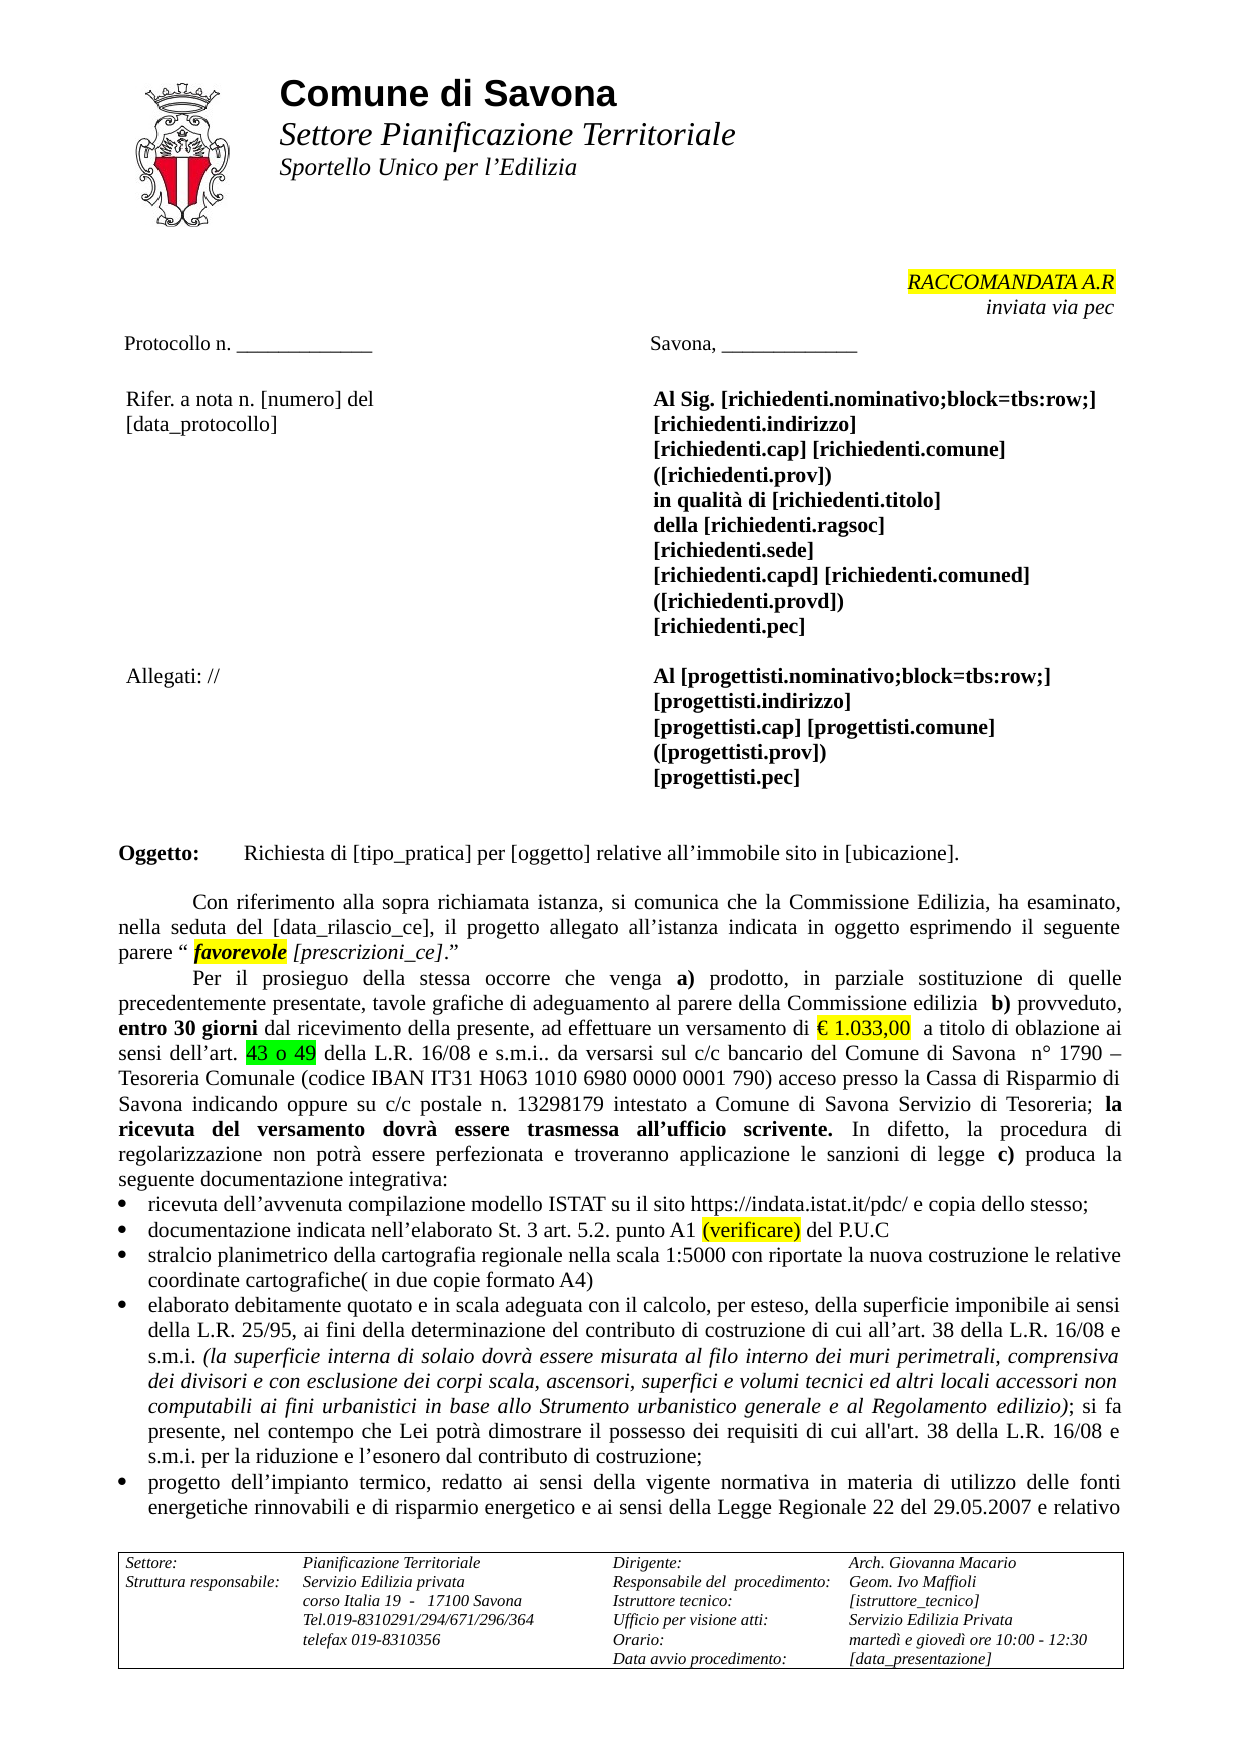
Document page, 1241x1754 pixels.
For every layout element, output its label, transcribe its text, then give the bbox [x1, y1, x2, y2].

table_cell Allegati: // [118, 663, 451, 816]
table_cell Protocollo n. _____________ [118, 325, 644, 361]
text Per il prosieguo della stessa occorre che venga a) prodotto, in parziale sostituzione di quelle precedentemente presentate, tavole grafiche di adeguamento al parere della Commissione edilizia b) provveduto, entro 30 giorni dal ricevimento della presente, ad effettuare un versamento di € 1.033,00 a titolo di oblazione ai sensi dell’art. 43 o 49 della L.R. 16/08 e s.m.i.. da versarsi sul c/c bancario del Comune di Savona n° 1790 – Tesoreria Comunale (codice IBAN IT31 H063 1010 6980 0000 0001 790) acceso presso la Cassa di Risparmio di Savona indicando oppure su c/c postale n. 13298179 intestato a Comune di Savona Servizio di Tesoreria; la ricevuta del versamento dovrà essere trasmessa all’ufficio scrivente. In difetto, la procedura di regolarizzazione non potrà essere perfezionata e troveranno applicazione le sanzioni di legge c) produca la seguente documentazione integrativa: [118, 964, 1122, 1191]
list stralcio planimetrico della cartografia regionale nella scala 1:5000 con riportate la nuova costruzione le relative coordinate cartografiche( in due copie formato A4) [118, 1242, 1122, 1292]
list elaborato debitamente quotato e in scala adeguata con il calcolo, per esteso, della superficie imponibile ai sensi della L.R. 25/95, ai fini della determinazione del contributo di costruzione di cui all’art. 38 della L.R. 16/08 e s.m.i. (la superficie interna di solaio dovrà essere misurata al filo interno dei muri perimetrali, comprensiva dei divisori e con esclusione dei corpi scala, ascensori, superfici e volumi tecnici ed altri locali accessori non computabili ai fini urbanistici in base allo Strumento urbanistico generale e al Regolamento edilizio); si fa presente, nel contempo che Lei potrà dimostrare il possesso dei requisiti di cui all'art. 38 della L.R. 16/08 e s.m.i. per la riduzione e l’esonero dal contributo di costruzione; [118, 1292, 1122, 1469]
list documentazione indicata nell’elaborato St. 3 art. 5.2. punto A1 (verificare) del P.U.C [118, 1217, 1122, 1242]
table_header Oggetto: [111, 840, 236, 865]
list ricevuta dell’avvenuta compilazione modello ISTAT su il sito https://indata.istat.it/pdc/ e copia dello stesso; [118, 1191, 1122, 1217]
table_header Richiesta di [tipo_pratica] per [oggetto] relative all’immobile sito in [ubicazione]. [236, 840, 1123, 865]
table_header Al Sig. [richiedenti.nominativo;block=tbs:row;] [richiedenti.indirizzo] [richiedenti.cap] [richiedenti.comune] ([richiedenti.prov]) in qualità di [richiedenti.titolo] della [richiedenti.ragsoc] [richiedenti.sede] [richiedenti.capd] [richiedenti.comuned] ([richiedenti.provd]) [richiedenti.pec] [646, 386, 1119, 663]
list progetto dell’impianto termico, redatto ai sensi della vigente normativa in materia di utilizzo delle fonti energetiche rinnovabili e di risparmio energetico e ai sensi della Legge Regionale 22 del 29.05.2007 e relativo [118, 1469, 1122, 1519]
table_header Rifer. a nota n. [numero] del [data_protocollo] [118, 386, 451, 663]
table_cell Al [progettisti.nominativo;block=tbs:row;] [progettisti.indirizzo] [progettisti.cap] [progettisti.comune] ([progettisti.prov]) [progettisti.pec] [646, 663, 1119, 816]
table_header [118, 263, 644, 325]
table_header [451, 386, 646, 663]
table_cell [451, 663, 646, 816]
picture [135, 83, 230, 227]
text Con riferimento alla sopra richiamata istanza, si comunica che la Commissione Edilizia, ha esaminato, nella seduta del [data_rilascio_ce], il progetto allegato all’istanza indicata in oggetto esprimendo il seguente parere “ favorevole [prescrizioni_ce].” [118, 889, 1122, 964]
table_header RACCOMANDATA A.R inviata via pec [644, 263, 1122, 325]
table_cell Savona, _____________ [644, 325, 1122, 361]
